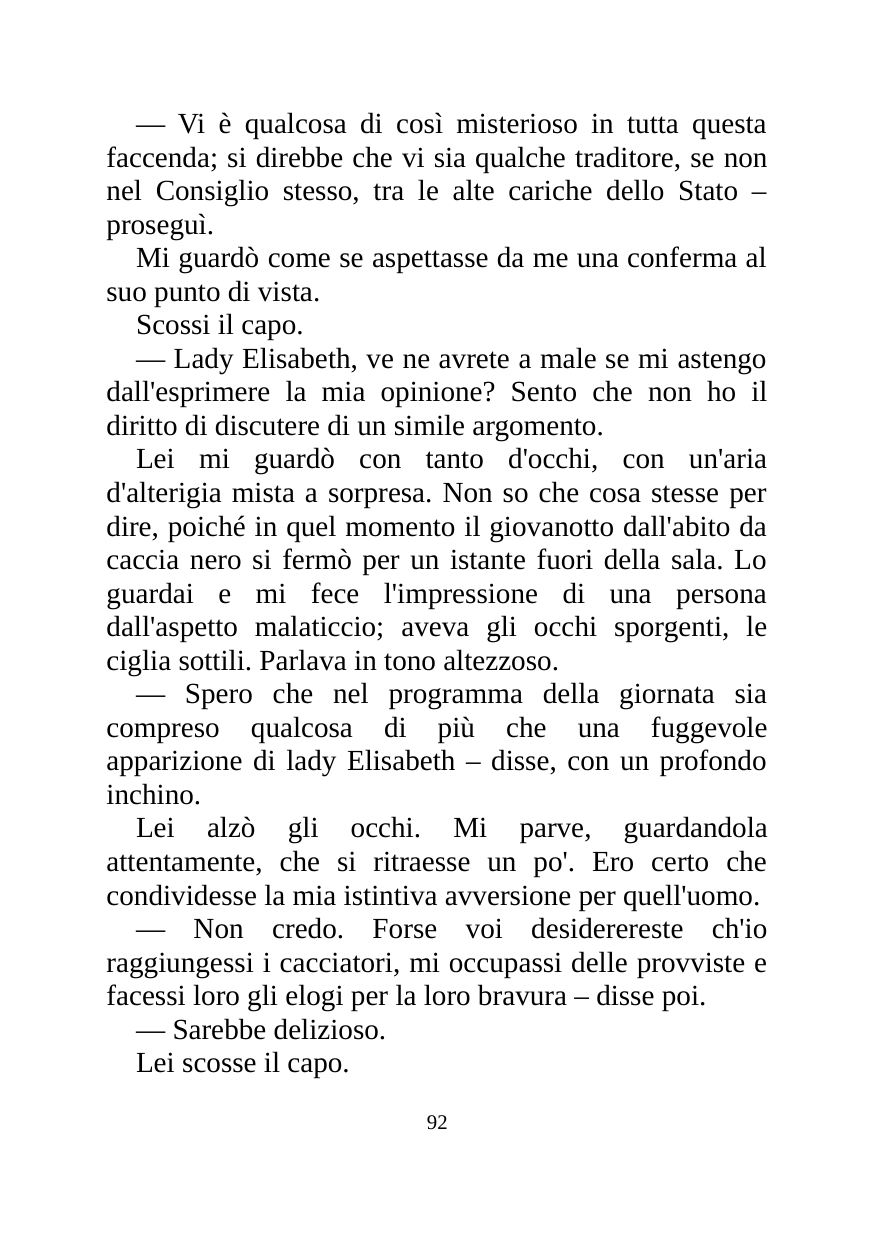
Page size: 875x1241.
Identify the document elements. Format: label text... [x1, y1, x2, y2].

text Lei alzò gli occhi. Mi parve, guardandola attentamente, che si ritraesse un po'. Ero certo che condividesse la mia istintiva avversione per quell'uomo. [106, 811, 768, 911]
text Lei scosse il capo. [106, 1045, 768, 1079]
text Scossi il capo. [106, 307, 768, 341]
text — Vi è qualcosa di così misterioso in tutta questa faccenda; si direbbe che vi sia qualche traditore, se non nel Consiglio stesso, tra le alte cariche dello Stato – proseguì. [106, 106, 768, 240]
text — Sarebbe delizioso. [106, 1012, 768, 1045]
text Mi guardò come se aspettasse da me una conferma al suo punto di vista. [106, 240, 768, 307]
text — Spero che nel programma della giornata sia compreso qualcosa di più che una fuggevole apparizione di lady Elisabeth – disse, con un profondo inchino. [106, 676, 768, 811]
text — Non credo. Forse voi desiderereste ch'io raggiungessi i cacciatori, mi occupassi delle provviste e facessi loro gli elogi per la loro bravura – disse poi. [106, 911, 768, 1012]
text Lei mi guardò con tanto d'occhi, con un'aria d'alterigia mista a sorpresa. Non so che cosa stesse per dire, poiché in quel momento il giovanotto dall'abito da caccia nero si fermò per un istante fuori della sala. Lo guardai e mi fece l'impressione di una persona dall'aspetto malaticcio; aveva gli occhi sporgenti, le ciglia sottili. Parlava in tono altezzoso. [106, 442, 768, 676]
text — Lady Elisabeth, ve ne avrete a male se mi astengo dall'esprimere la mia opinione? Sento che non ho il diritto di discutere di un simile argomento. [106, 341, 768, 442]
